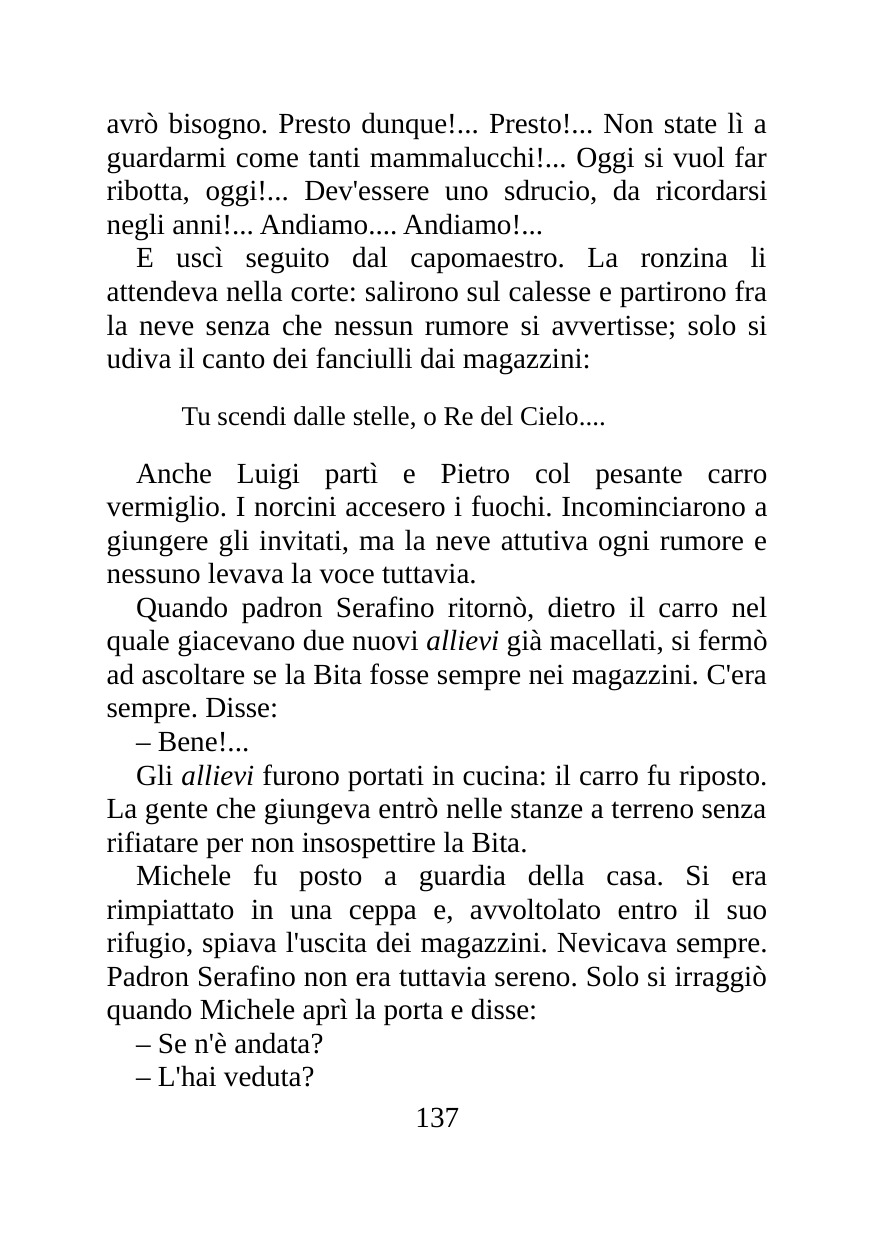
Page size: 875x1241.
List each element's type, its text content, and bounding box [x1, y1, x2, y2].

text Quando padron Serafino ritornò, dietro il carro nel quale giacevano due nuovi allievi già macellati, si fermò ad ascoltare se la Bita fosse sempre nei magazzini. C'era sempre. Disse: [106, 590, 768, 724]
text ‒ Bene!... [106, 724, 768, 758]
text E uscì seguito dal capomaestro. La ronzina li attendeva nella corte: salirono sul calesse e partirono fra la neve senza che nessun rumore si avvertisse; solo si udiva il canto dei fanciulli dai magazzini: [106, 241, 768, 375]
text Michele fu posto a guardia della casa. Si era rimpiattato in una ceppa e, avvoltolato entro il suo rifugio, spiava l'uscita dei magazzini. Nevicava sempre. Padron Serafino non era tuttavia sereno. Solo si irraggiò quando Michele aprì la porta e disse: [106, 858, 768, 1026]
text avrò bisogno. Presto dunque!... Presto!... Non state lì a guardarmi come tanti mammalucchi!... Oggi si vuol far ribotta, oggi!... Dev'essere uno sdrucio, da ricordarsi negli anni!... Andiamo.... Andiamo!... [106, 106, 768, 241]
text Anche Luigi partì e Pietro col pesante carro vermiglio. I norcini accesero i fuochi. Incominciarono a giungere gli invitati, ma la neve attutiva ogni rumore e nessuno levava la voce tuttavia. [106, 456, 768, 590]
text Gli allievi furono portati in cucina: il carro fu riposto. La gente che giungeva entrò nelle stanze a terreno senza rifiatare per non insospettire la Bita. [106, 758, 768, 858]
text Tu scendi dalle stelle, o Re del Cielo.... [181, 400, 768, 431]
text ‒ L'hai veduta? [106, 1059, 768, 1093]
text ‒ Se n'è andata? [106, 1026, 768, 1059]
